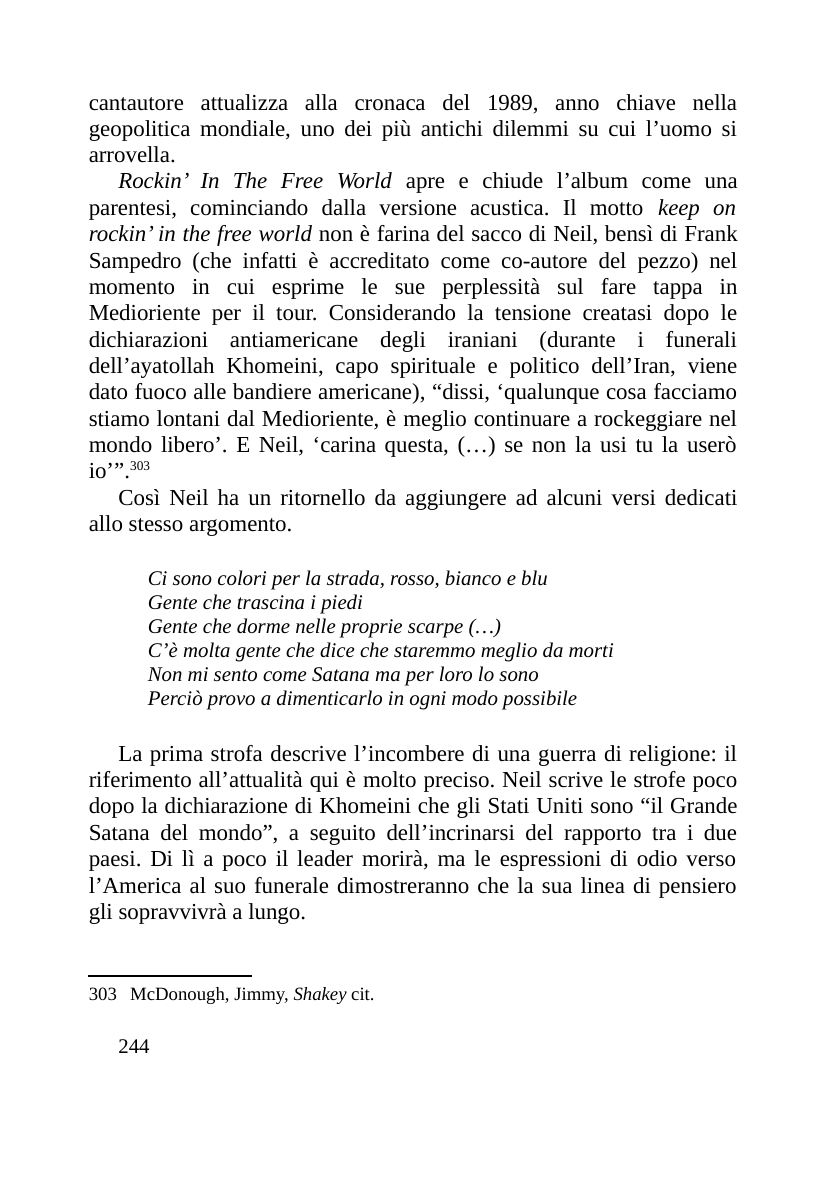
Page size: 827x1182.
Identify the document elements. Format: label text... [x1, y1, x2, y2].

text C’è molta gente che dice che staremmo meglio da morti [88, 638, 738, 662]
text McDonough, Jimmy, Shakey cit. [88, 982, 738, 1004]
text Perciò provo a dimenticarlo in ogni modo possibile [88, 686, 738, 710]
text Non mi sento come Satana ma per loro lo sono [88, 662, 738, 686]
text Rockin’ In The Free World apre e chiude l’album come una parentesi, cominciando dalla versione acustica. Il motto keep on rockin’ in the free world non è farina del sacco di Neil, bensì di Frank Sampedro (che infatti è accreditato come co-autore del pezzo) nel momento in cui esprime le sue perplessità sul fare tappa in Medioriente per il tour. Considerando la tensione creatasi dopo le dichiarazioni antiamericane degli iraniani (durante i funerali dell’ayatollah Khomeini, capo spirituale e politico dell’Iran, viene dato fuoco alle bandiere americane), “dissi, ‘qualunque cosa facciamo stiamo lontani dal Medioriente, è meglio continuare a rockeggiare nel mondo libero’. E Neil, ‘carina questa, (…) se non la usi tu la userò io’”. [88, 168, 738, 484]
text Ci sono colori per la strada, rosso, bianco e blu [88, 566, 738, 590]
text Gente che trascina i piedi [88, 590, 738, 614]
text La prima strofa descrive l’incombere di una guerra di religione: il riferimento all’attualità qui è molto preciso. Neil scrive le strofe poco dopo la dichiarazione di Khomeini che gli Stati Uniti sono “il Grande Satana del mondo”, a seguito dell’incrinarsi del rapporto tra i due paesi. Di lì a poco il leader morirà, ma le espressioni di odio verso l’America al suo funerale dimostreranno che la sua linea di pensiero gli sopravvivrà a lungo. [88, 740, 738, 924]
text Gente che dorme nelle proprie scarpe (…) [88, 614, 738, 638]
text cantautore attualizza alla cronaca del 1989, anno chiave nella geopolitica mondiale, uno dei più antichi dilemmi su cui l’uomo si arrovella. [88, 88, 738, 168]
text Così Neil ha un ritornello da aggiungere ad alcuni versi dedicati allo stesso argomento. [88, 484, 738, 537]
